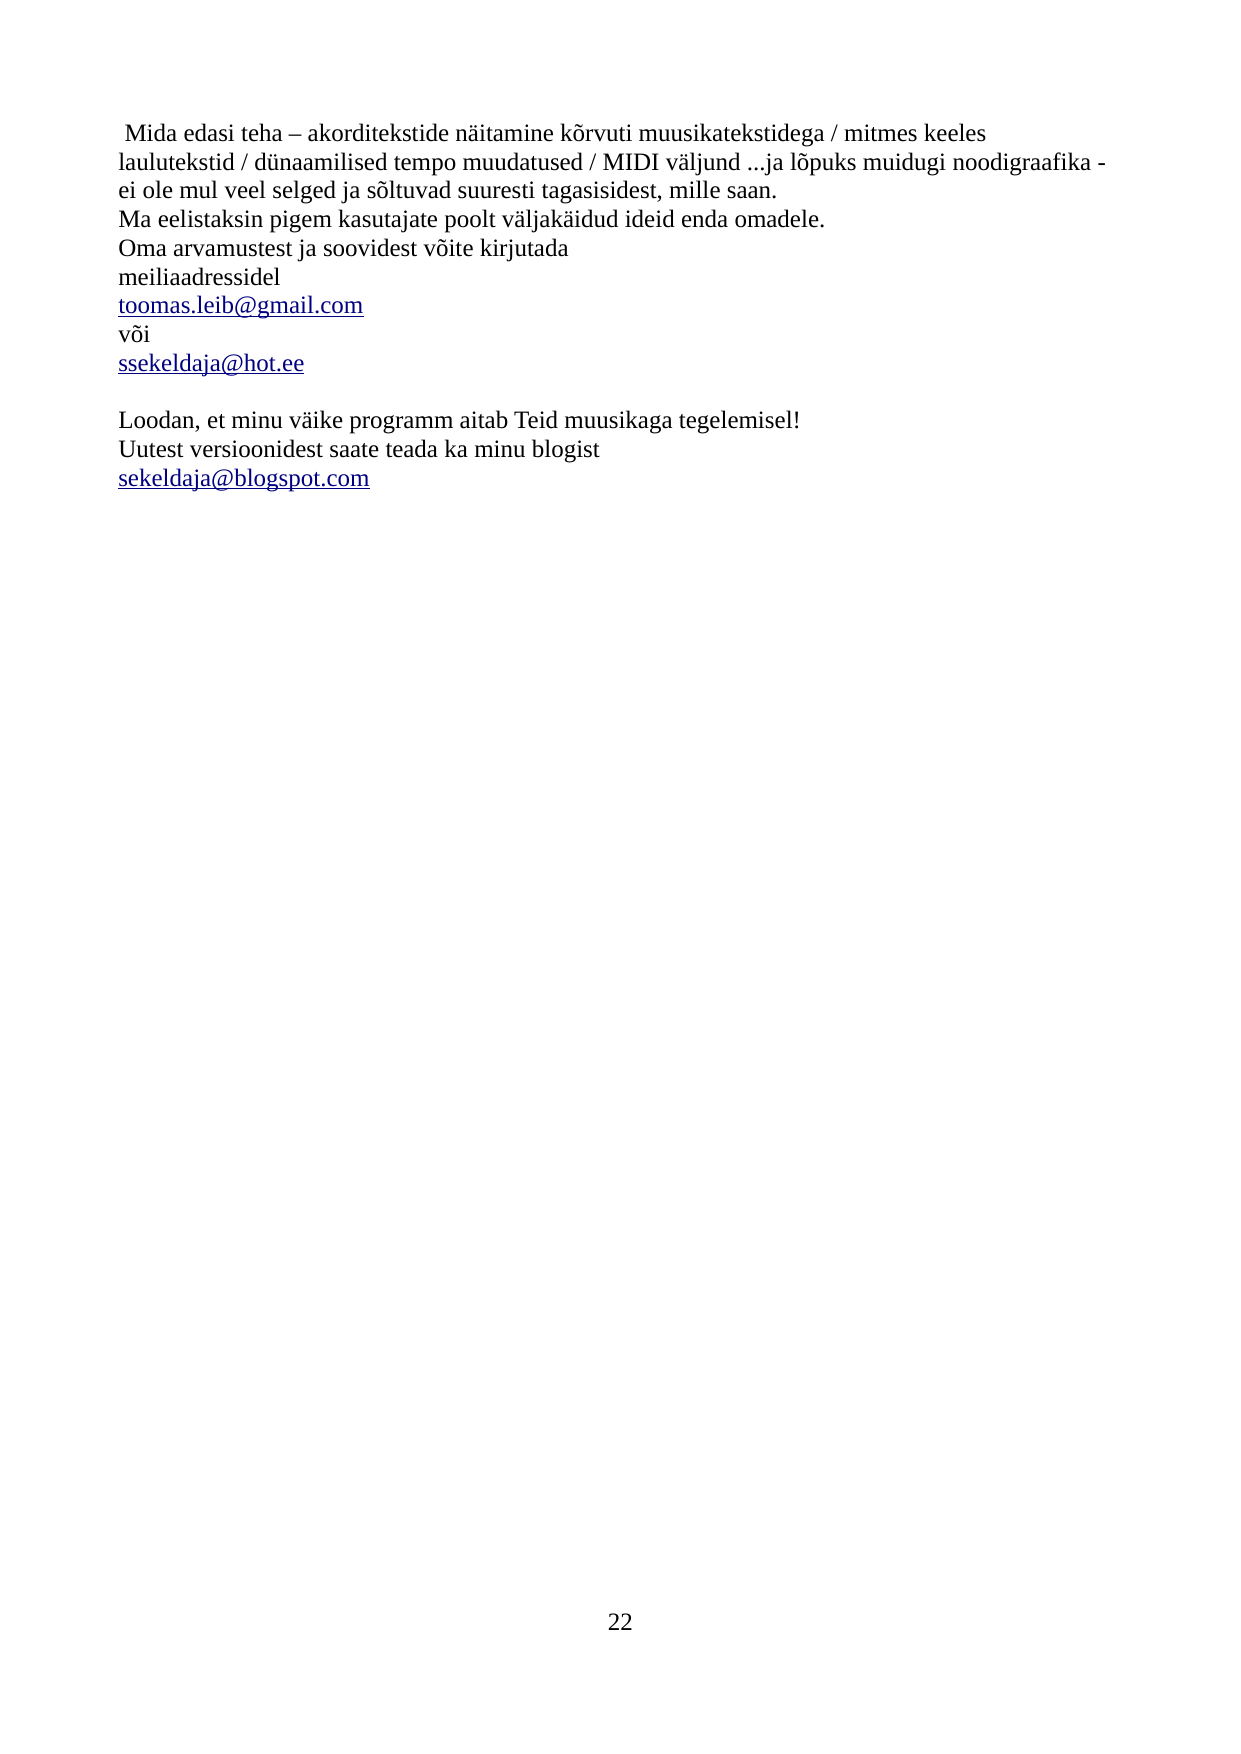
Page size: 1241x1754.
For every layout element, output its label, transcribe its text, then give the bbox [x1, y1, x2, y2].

text Mida edasi teha – akorditekstide näitamine kõrvuti muusikatekstidega / mitmes keeles laulutekstid / dünaamilised tempo muudatused / MIDI väljund ...ja lõpuks muidugi noodigraafika - ei ole mul veel selged ja sõltuvad suuresti tagasisidest, mille saan. [118, 118, 1122, 204]
text Uutest versioonidest saate teada ka minu blogist sekeldaja@blogspot.com [118, 434, 1122, 492]
text Loodan, et minu väike programm aitab Teid muusikaga tegelemisel! [118, 406, 1122, 434]
text meiliaadressidel [118, 262, 1122, 291]
text toomas.leib@gmail.com [118, 291, 1122, 319]
text Oma arvamustest ja soovidest võite kirjutada [118, 233, 1122, 262]
text Ma eelistaksin pigem kasutajate poolt väljakäidud ideid enda omadele. [118, 204, 1122, 233]
text või ssekeldaja@hot.ee [118, 319, 1122, 377]
